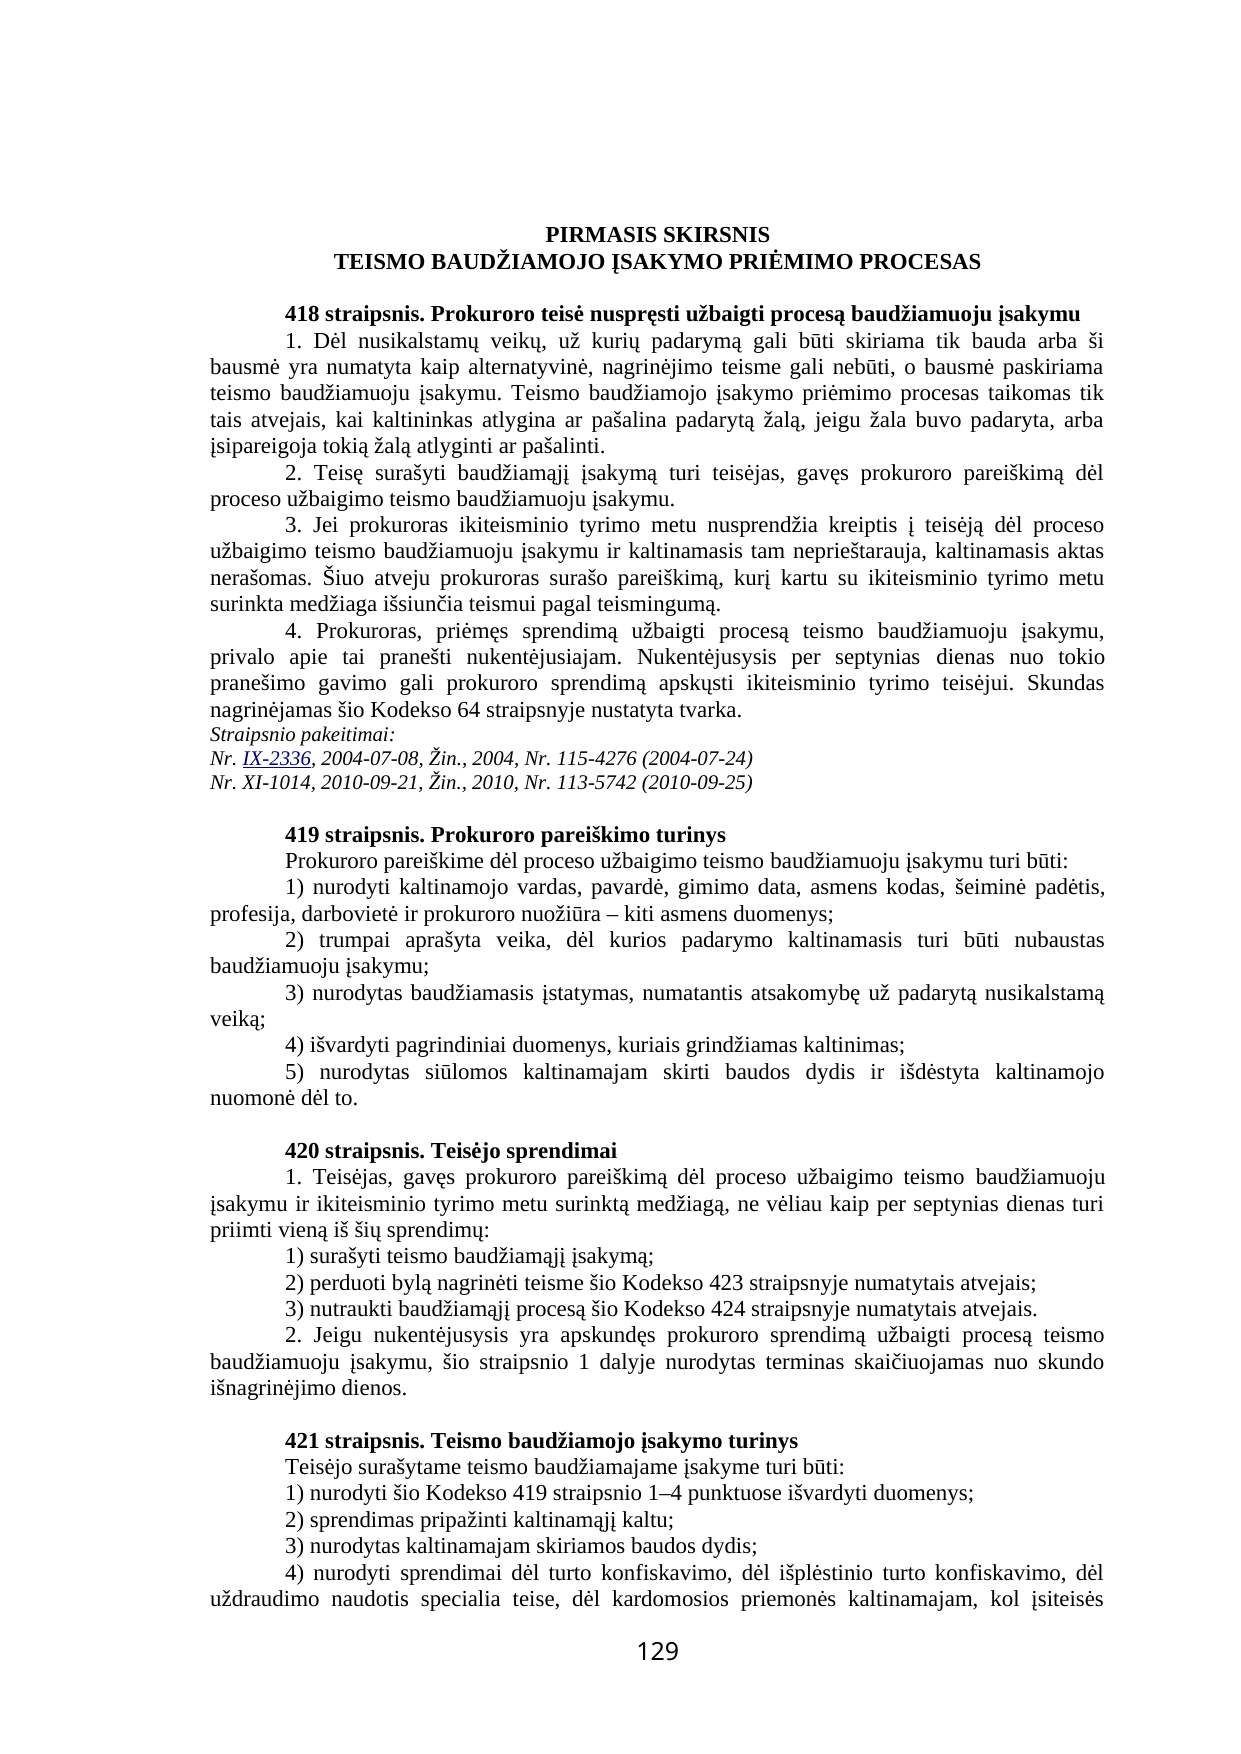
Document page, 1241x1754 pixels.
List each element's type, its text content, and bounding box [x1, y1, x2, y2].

text 421 straipsnis. Teismo baudžiamojo įsakymo turinys [210, 1427, 1106, 1453]
text 418 straipsnis. Prokuroro teisė nuspręsti užbaigti procesą baudžiamuoju įsakymu [285, 300, 1106, 327]
text 3) nurodytas baudžiamasis įstatymas, numatantis atsakomybę už padarytą nusikalstamą veiką; [210, 979, 1106, 1031]
text 2) trumpai aprašyta veika, dėl kurios padarymo kaltinamasis turi būti nubaustas baudžiamuoju įsakymu; [210, 926, 1106, 979]
text 2) perduoti bylą nagrinėti teisme šio Kodekso 423 straipsnyje numatytais atvejais; [210, 1269, 1106, 1295]
text 2. Jeigu nukentėjusysis yra apskundęs prokuroro sprendimą užbaigti procesą teismo baudžiamuoju įsakymu, šio straipsnio 1 dalyje nurodytas terminas skaičiuojamas nuo skundo išnagrinėjimo dienos. [210, 1321, 1106, 1400]
text 1) surašyti teismo baudžiamąjį įsakymą; [210, 1242, 1106, 1269]
text Nr. XI-1014, 2010-09-21, Žin., 2010, Nr. 113-5742 (2010-09-25) [210, 770, 1106, 794]
text 419 straipsnis. Prokuroro pareiškimo turinys [210, 821, 1106, 847]
text Teisėjo surašytame teismo baudžiamajame įsakyme turi būti: [210, 1453, 1106, 1479]
text 3) nutraukti baudžiamąjį procesą šio Kodekso 424 straipsnyje numatytais atvejais. [210, 1295, 1106, 1321]
subtitle Pirmasis skirsnis [210, 221, 1106, 248]
text 1. Dėl nusikalstamų veikų, už kurių padarymą gali būti skiriama tik bauda arba ši bausmė yra numatyta kaip alternatyvinė, nagrinėjimo teisme gali nebūti, o bausmė paskiriama teismo baudžiamuoju įsakymu. Teismo baudžiamojo įsakymo priėmimo procesas taikomas tik tais atvejais, kai kaltininkas atlygina ar pašalina padarytą žalą, jeigu žala buvo padaryta, arba įsipareigoja tokią žalą atlyginti ar pašalinti. [210, 327, 1106, 458]
text 1) nurodyti šio Kodekso 419 straipsnio 1–4 punktuose išvardyti duomenys; [210, 1479, 1106, 1506]
text Nr. IX-2336, 2004-07-08, Žin., 2004, Nr. 115-4276 (2004-07-24) [210, 746, 1106, 770]
text Straipsnio pakeitimai: [210, 722, 1106, 746]
text 4) nurodyti sprendimai dėl turto konfiskavimo, dėl išplėstinio turto konfiskavimo, dėl uždraudimo naudotis specialia teise, dėl kardomosios priemonės kaltinamajam, kol įsiteisės [210, 1558, 1106, 1611]
text 3. Jei prokuroras ikiteisminio tyrimo metu nusprendžia kreiptis į teisėją dėl proceso užbaigimo teismo baudžiamuoju įsakymu ir kaltinamasis tam neprieštarauja, kaltinamasis aktas nerašomas. Šiuo atveju prokuroras surašo pareiškimą, kurį kartu su ikiteisminio tyrimo metu surinkta medžiaga išsiunčia teismui pagal teismingumą. [210, 511, 1106, 617]
text 4) išvardyti pagrindiniai duomenys, kuriais grindžiamas kaltinimas; [210, 1031, 1106, 1058]
text 420 straipsnis. Teisėjo sprendimai [210, 1137, 1106, 1163]
text 1. Teisėjas, gavęs prokuroro pareiškimą dėl proceso užbaigimo teismo baudžiamuoju įsakymu ir ikiteisminio tyrimo metu surinktą medžiagą, ne vėliau kaip per septynias dienas turi priimti vieną iš šių sprendimų: [210, 1163, 1106, 1242]
text 1) nurodyti kaltinamojo vardas, pavardė, gimimo data, asmens kodas, šeiminė padėtis, profesija, darbovietė ir prokuroro nuožiūra – kiti asmens duomenys; [210, 873, 1106, 926]
text 2. Teisę surašyti baudžiamąjį įsakymą turi teisėjas, gavęs prokuroro pareiškimą dėl proceso užbaigimo teismo baudžiamuoju įsakymu. [210, 458, 1106, 511]
text 4. Prokuroras, priėmęs sprendimą užbaigti procesą teismo baudžiamuoju įsakymu, privalo apie tai pranešti nukentėjusiajam. Nukentėjusysis per septynias dienas nuo tokio pranešimo gavimo gali prokuroro sprendimą apskųsti ikiteisminio tyrimo teisėjui. Skundas nagrinėjamas šio Kodekso 64 straipsnyje nustatyta tvarka. [210, 617, 1106, 722]
text 5) nurodytas siūlomos kaltinamajam skirti baudos dydis ir išdėstyta kaltinamojo nuomonė dėl to. [210, 1058, 1106, 1111]
text 2) sprendimas pripažinti kaltinamąjį kaltu; [210, 1506, 1106, 1532]
text TEISMO Baudžiamojo įsakymo PRIĖMIMO procesas [210, 248, 1106, 274]
text Prokuroro pareiškime dėl proceso užbaigimo teismo baudžiamuoju įsakymu turi būti: [210, 847, 1106, 873]
text 3) nurodytas kaltinamajam skiriamos baudos dydis; [210, 1532, 1106, 1558]
